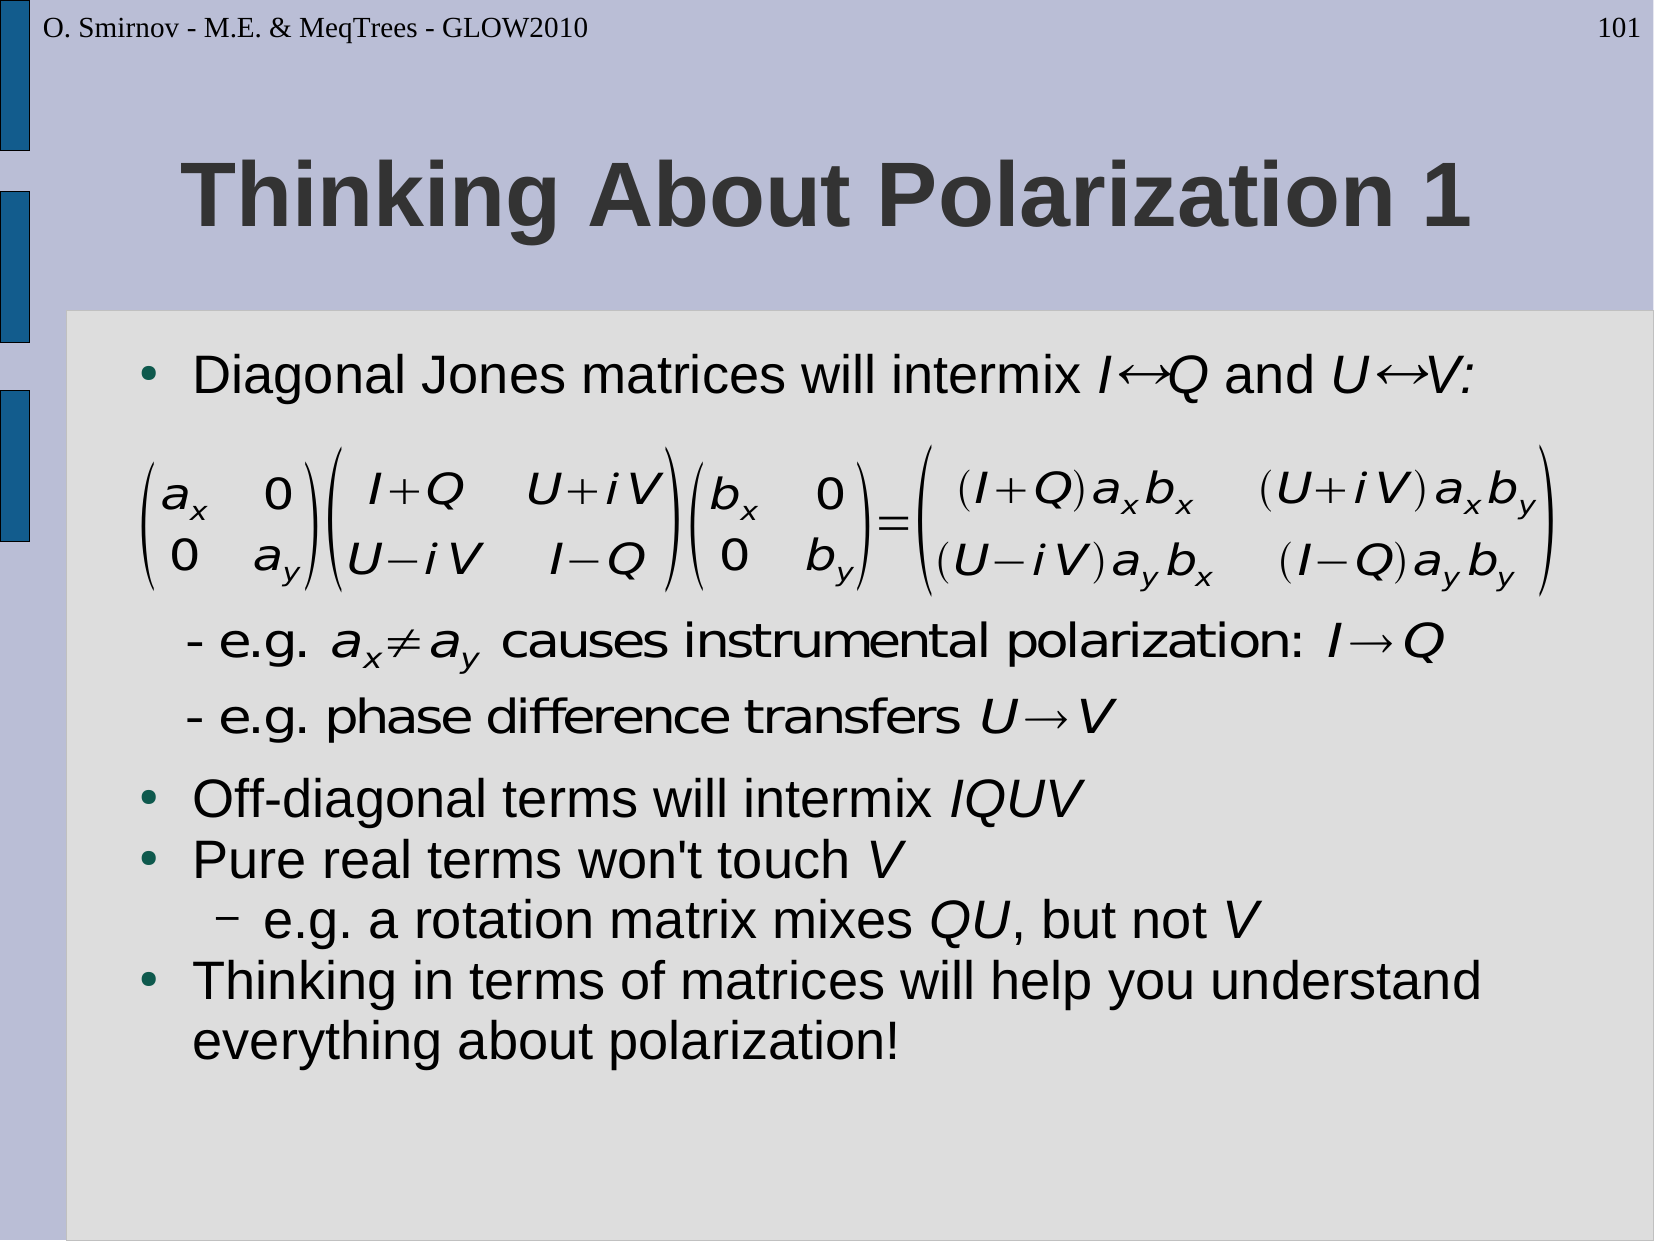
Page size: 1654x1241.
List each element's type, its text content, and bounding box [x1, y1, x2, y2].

list Diagonal Jones matrices will intermix I↔Q and U↔V: Off-diagonal terms will intermix IQUV Pure real terms won't touch V e.g. a rotation matrix mixes QU, but not V Thinking in terms of matrices will help you understand everything about polarization! [121, 344, 1534, 1112]
title Thinking About Polarization 1 [121, 91, 1534, 299]
chart [1534, 442, 1565, 747]
